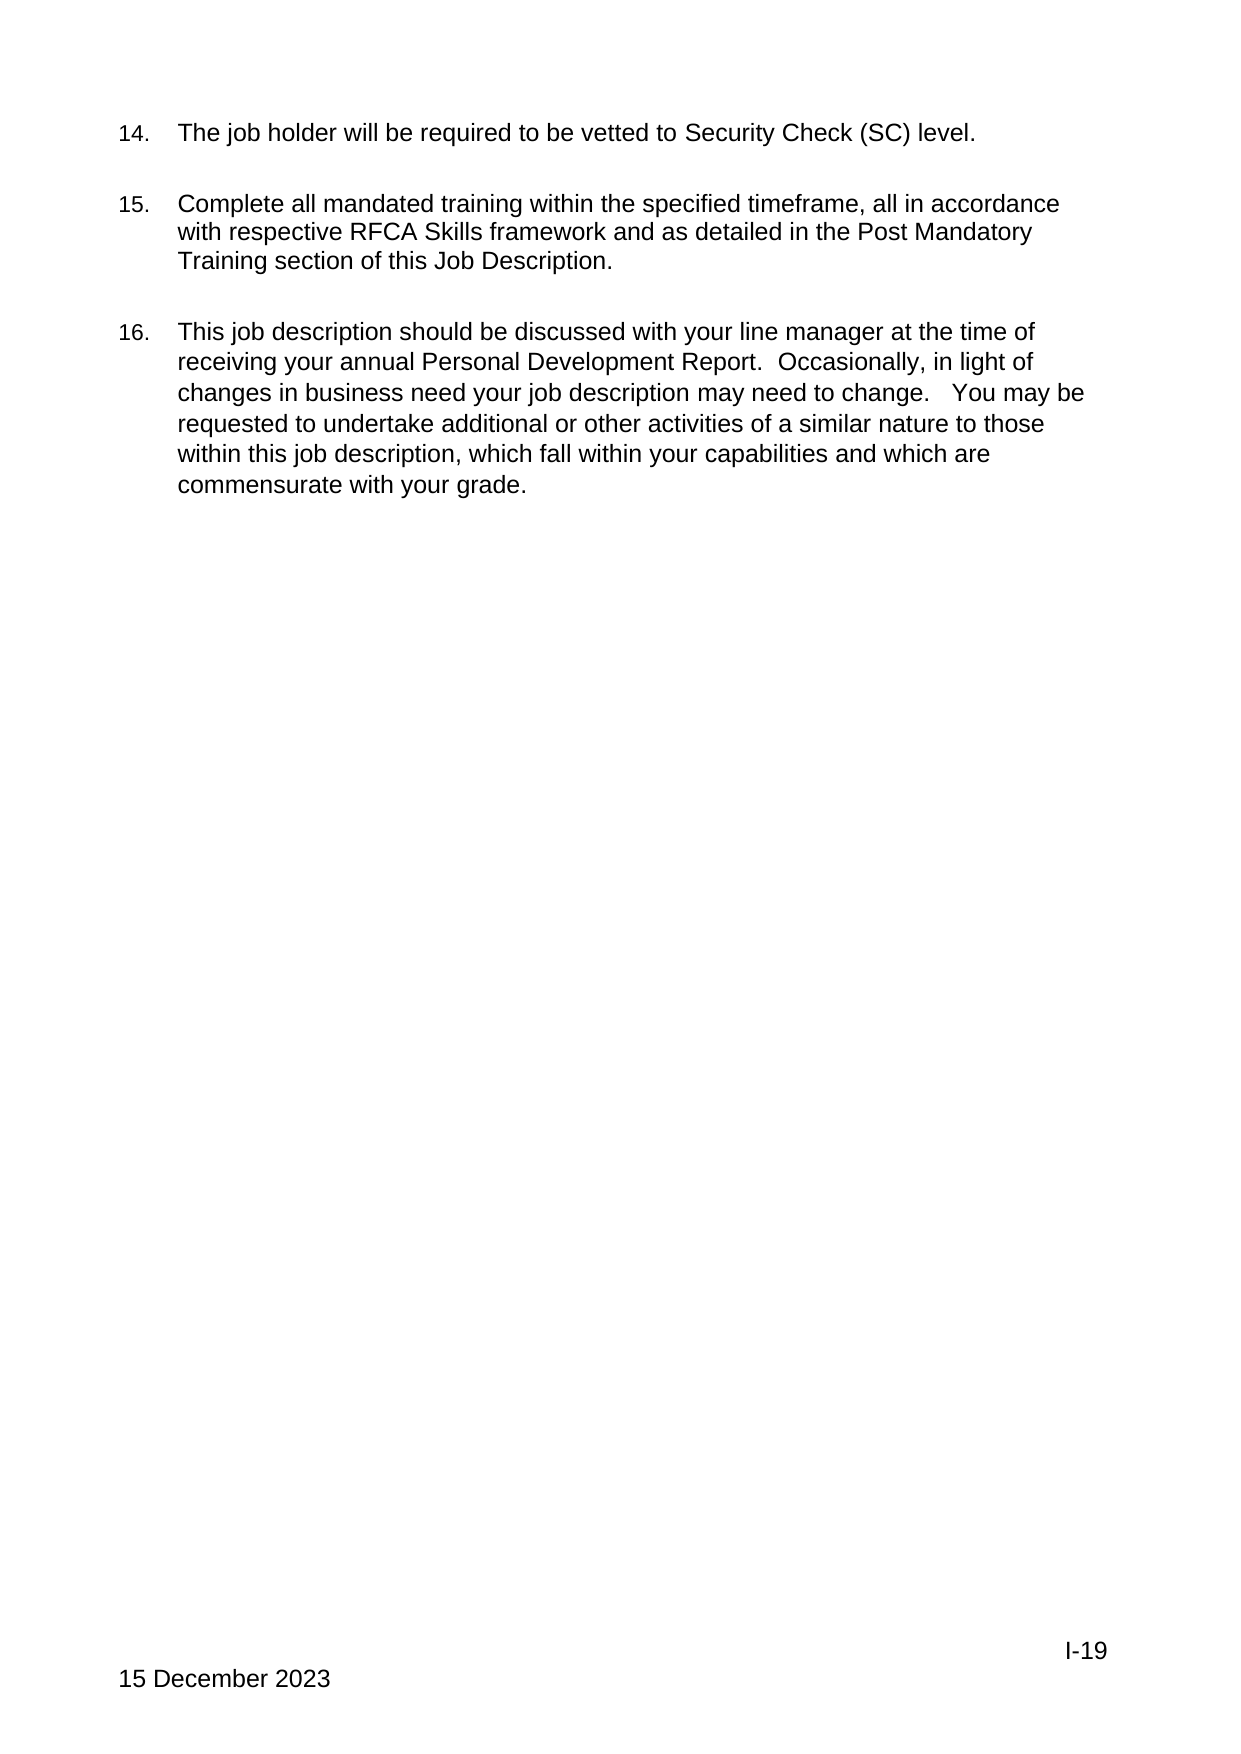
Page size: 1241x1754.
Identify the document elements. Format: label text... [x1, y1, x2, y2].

list This job description should be discussed with your line manager at the time of receiving your annual Personal Development Report. Occasionally, in light of changes in business need your job description may need to change. You may be requested to undertake additional or other activities of a similar nature to those within this job description, which fall within your capabilities and which are commensurate with your grade. [118, 316, 1107, 499]
list Complete all mandated training within the specified timeframe, all in accordance with respective RFCA Skills framework and as detailed in the Post Mandatory Training section of this Job Description. [118, 188, 1107, 275]
list The job holder will be required to be vetted to Security Check (SC) level. [118, 118, 1107, 147]
